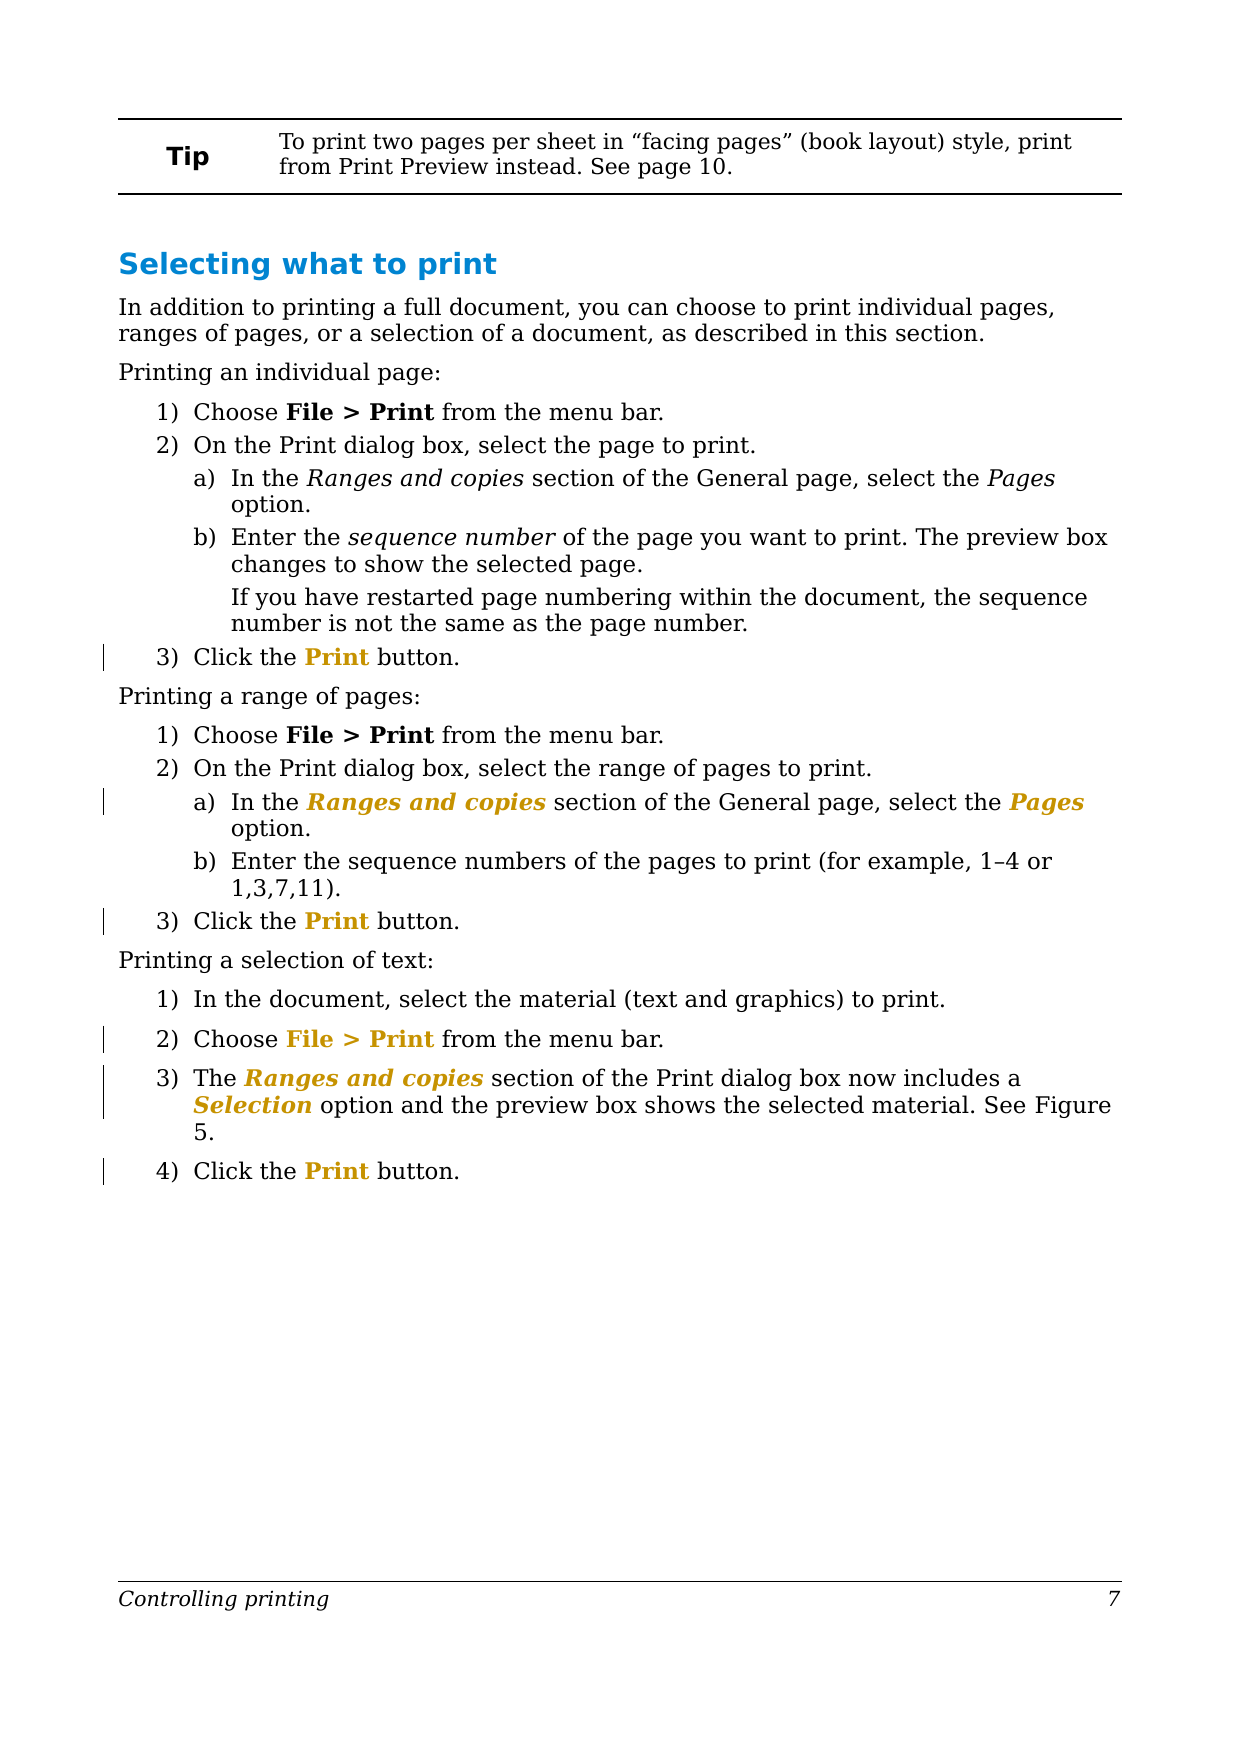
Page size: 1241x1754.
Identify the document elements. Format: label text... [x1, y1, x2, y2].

list Click the Print button. [156, 1158, 1122, 1185]
list Enter the sequence numbers of the pages to print (for example, 1–4 or 1,3,7,11). [193, 848, 1122, 902]
list Choose File > Print from the menu bar. [156, 1026, 1122, 1053]
subtitle Selecting what to print [118, 247, 1122, 281]
list In the Ranges and copies section of the General page, select the Pages option. [193, 788, 1122, 842]
list Click the Print button. [156, 908, 1122, 935]
table_header Tip [118, 120, 257, 193]
list In the Ranges and copies section of the General page, select the Pages option. [193, 465, 1122, 518]
text Printing a range of pages: [118, 683, 1122, 710]
list If you have restarted page numbering within the document, the sequence number is not the same as the page number. [231, 584, 1122, 637]
list Choose File > Print from the menu bar. [156, 399, 1122, 426]
text In addition to printing a full document, you can choose to print individual pages, ranges of pages, or a selection of a document, as described in this section. [118, 294, 1122, 347]
text Printing a selection of text: [118, 947, 1122, 974]
list On the Print dialog box, select the page to print. [156, 432, 1122, 458]
list Click the Print button. [156, 643, 1122, 671]
table_header To print two pages per sheet in “facing pages” (book layout) style, print from Print Preview instead. See page 10. [258, 120, 1122, 193]
list Choose File > Print from the menu bar. [156, 722, 1122, 749]
list Enter the sequence number of the page you want to print. The preview box changes to show the selected page. [193, 524, 1122, 578]
list On the Print dialog box, select the range of pages to print. [156, 755, 1122, 782]
list The Ranges and copies section of the Print dialog box now includes a Selection option and the preview box shows the selected material. See Figure 5. [156, 1065, 1122, 1146]
text Printing an individual page: [118, 359, 1122, 386]
list In the document, select the material (text and graphics) to print. [156, 986, 1122, 1013]
